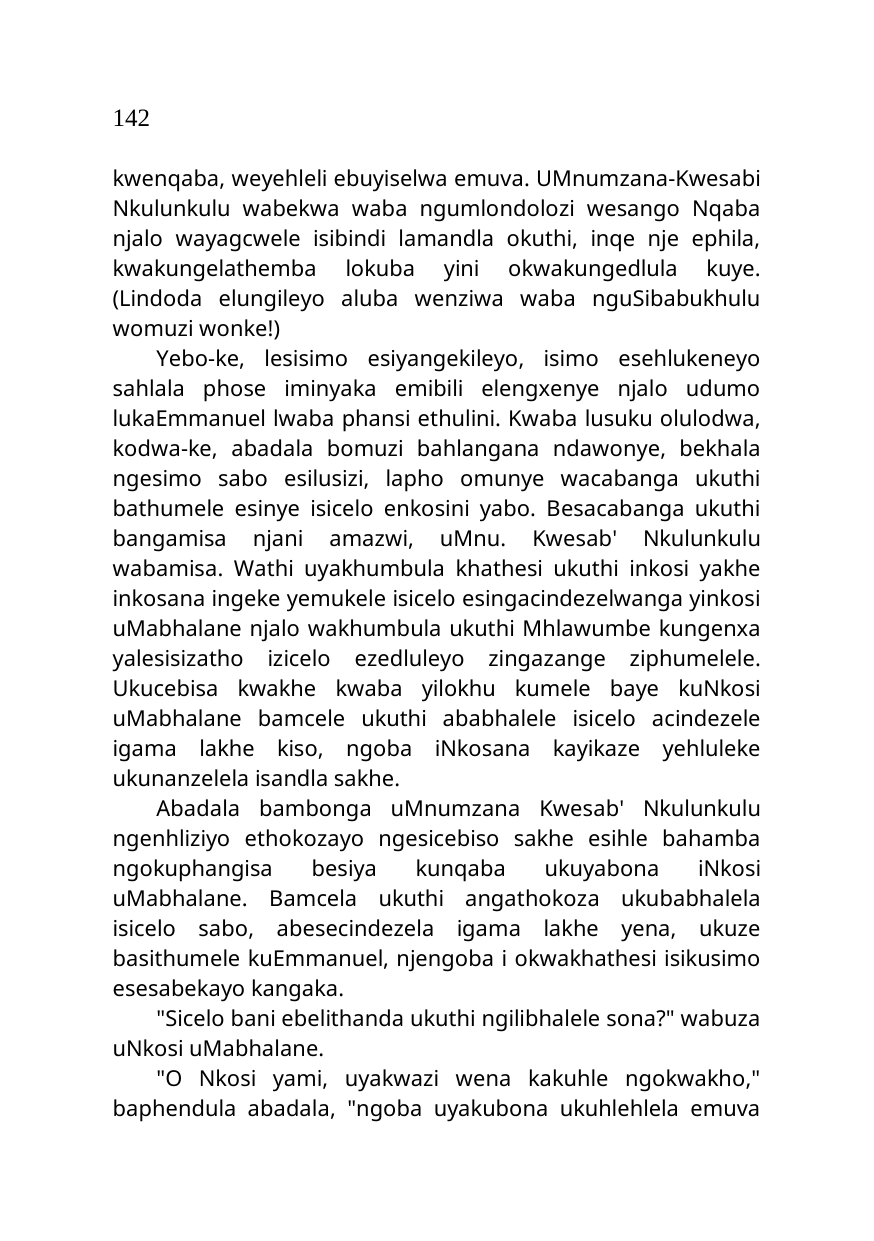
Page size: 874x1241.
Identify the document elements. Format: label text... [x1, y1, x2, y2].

text Yebo-ke, lesisimo esiyangekileyo, isimo esehlukeneyo sahlala phose iminyaka emibili elengxenye njalo udumo lukaEmmanuel lwaba phansi ethulini. Kwaba lusuku olulodwa, kodwa-ke, abadala bomuzi bahlangana ndawonye, bekhala ngesimo sabo esilusizi, lapho omunye wacabanga ukuthi bathumele esinye isicelo enkosini yabo. Besacabanga ukuthi bangamisa njani amazwi, uMnu. Kwesab' Nkulunkulu wabamisa. Wathi uyakhumbula khathesi ukuthi inkosi yakhe inkosana ingeke yemukele isicelo esingacindezelwanga yinkosi uMabhalane njalo wakhumbula ukuthi Mhlawumbe kungenxa yalesisizatho izicelo ezedluleyo zingazange ziphumelele. Ukucebisa kwakhe kwaba yilokhu kumele baye kuNkosi uMabhalane bamcele ukuthi ababhalele isicelo acindezele igama lakhe kiso, ngoba iNkosana kayikaze yehluleke ukunanzelela isandla sakhe. [112, 343, 761, 793]
text kwenqaba, weyehleli ebuyiselwa emuva. UMnumzana-Kwesabi Nkulunkulu wabekwa waba ngumlondolozi wesango Nqaba njalo wayagcwele isibindi lamandla okuthi, inqe nje ephila, kwakungelathemba lokuba yini okwakungedlula kuye. (Lindoda elungileyo aluba wenziwa waba nguSibabukhulu womuzi wonke!) [112, 163, 761, 343]
text "O Nkosi yami, uyakwazi wena kakuhle ngokwakho," baphendula abadala, "ngoba uyakubona ukuhlehlela emuva [112, 1063, 761, 1123]
text Abadala bambonga uMnumzana Kwesab' Nkulunkulu ngenhliziyo ethokozayo ngesicebiso sakhe esihle bahamba ngokuphangisa besiya kunqaba ukuyabona iNkosi uMabhalane. Bamcela ukuthi angathokoza ukubabhalela isicelo sabo, abesecindezela igama lakhe yena, ukuze basithumele kuEmmanuel, njengoba i okwakhathesi isikusimo esesabekayo kangaka. [112, 793, 761, 1003]
text "Sicelo bani ebelithanda ukuthi ngilibhalele sona?" wabuza uNkosi uMabhalane. [112, 1003, 761, 1063]
